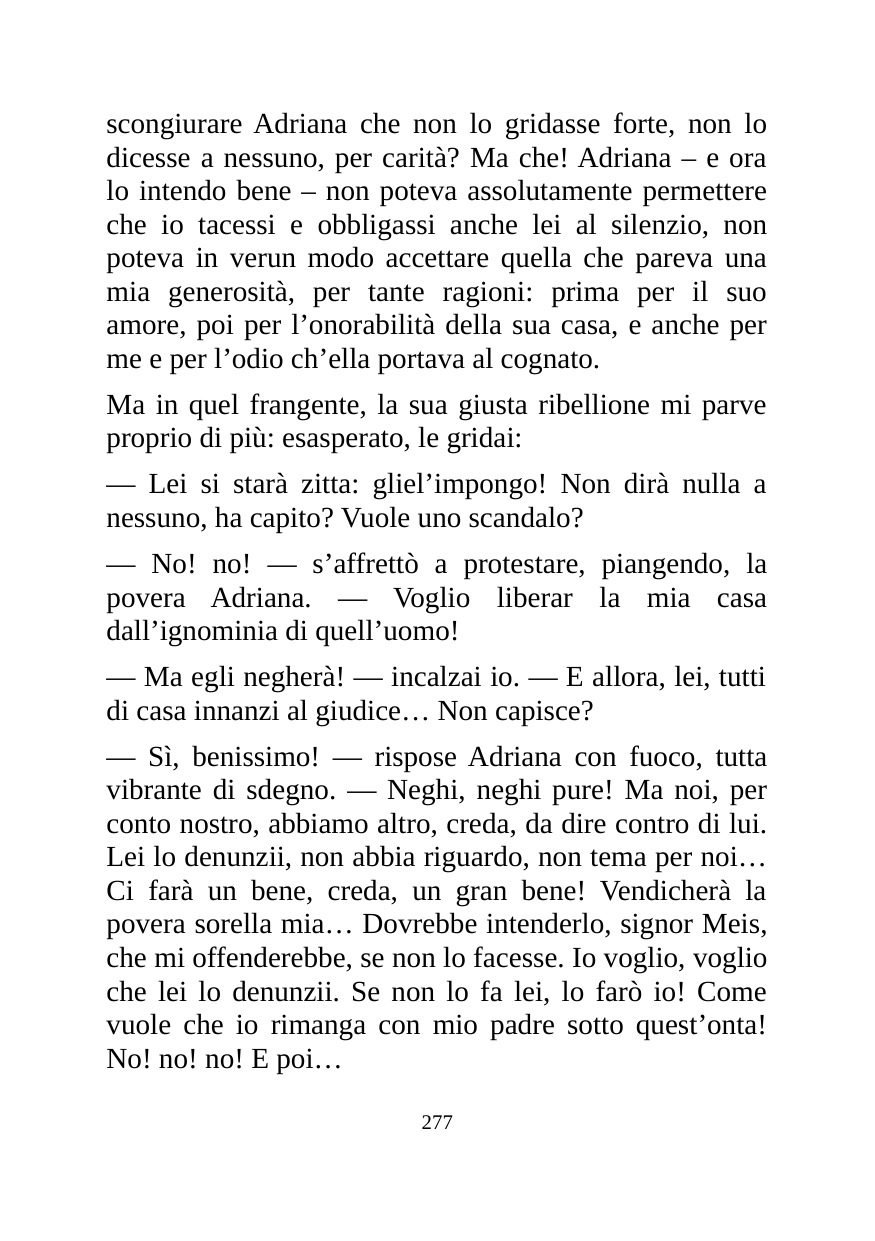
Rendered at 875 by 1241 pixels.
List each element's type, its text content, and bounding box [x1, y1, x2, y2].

text Ma in quel frangente, la sua giusta ribellione mi parve proprio di più: esasperato, le gridai: [106, 387, 768, 454]
text — Lei si starà zitta: gliel’impongo! Non dirà nulla a nessuno, ha capito? Vuole uno scandalo? [106, 467, 768, 534]
text — Ma egli negherà! — incalzai io. — E allora, lei, tutti di casa innanzi al giudice… Non capisce? [106, 659, 768, 726]
text scongiurare Adriana che non lo gridasse forte, non lo dicesse a nessuno, per carità? Ma che! Adriana – e ora lo intendo bene – non poteva assolutamente permettere che io tacessi e obbligassi anche lei al silenzio, non poteva in verun modo accettare quella che pareva una mia generosità, per tante ragioni: prima per il suo amore, poi per l’onorabilità della sua casa, e anche per me e per l’odio ch’ella portava al cognato. [106, 106, 768, 374]
text — Sì, benissimo! — rispose Adriana con fuoco, tutta vibrante di sdegno. — Neghi, neghi pure! Ma noi, per conto nostro, abbiamo altro, creda, da dire contro di lui. Lei lo denunzii, non abbia riguardo, non tema per noi… Ci farà un bene, creda, un gran bene! Vendicherà la povera sorella mia… Dovrebbe intenderlo, signor Meis, che mi offenderebbe, se non lo facesse. Io voglio, voglio che lei lo denunzii. Se non lo fa lei, lo farò io! Come vuole che io rimanga con mio padre sotto quest’onta! No! no! no! E poi… [106, 739, 768, 1074]
text — No! no! — s’affrettò a protestare, piangendo, la povera Adriana. — Voglio liberar la mia casa dall’ignominia di quell’uomo! [106, 546, 768, 647]
